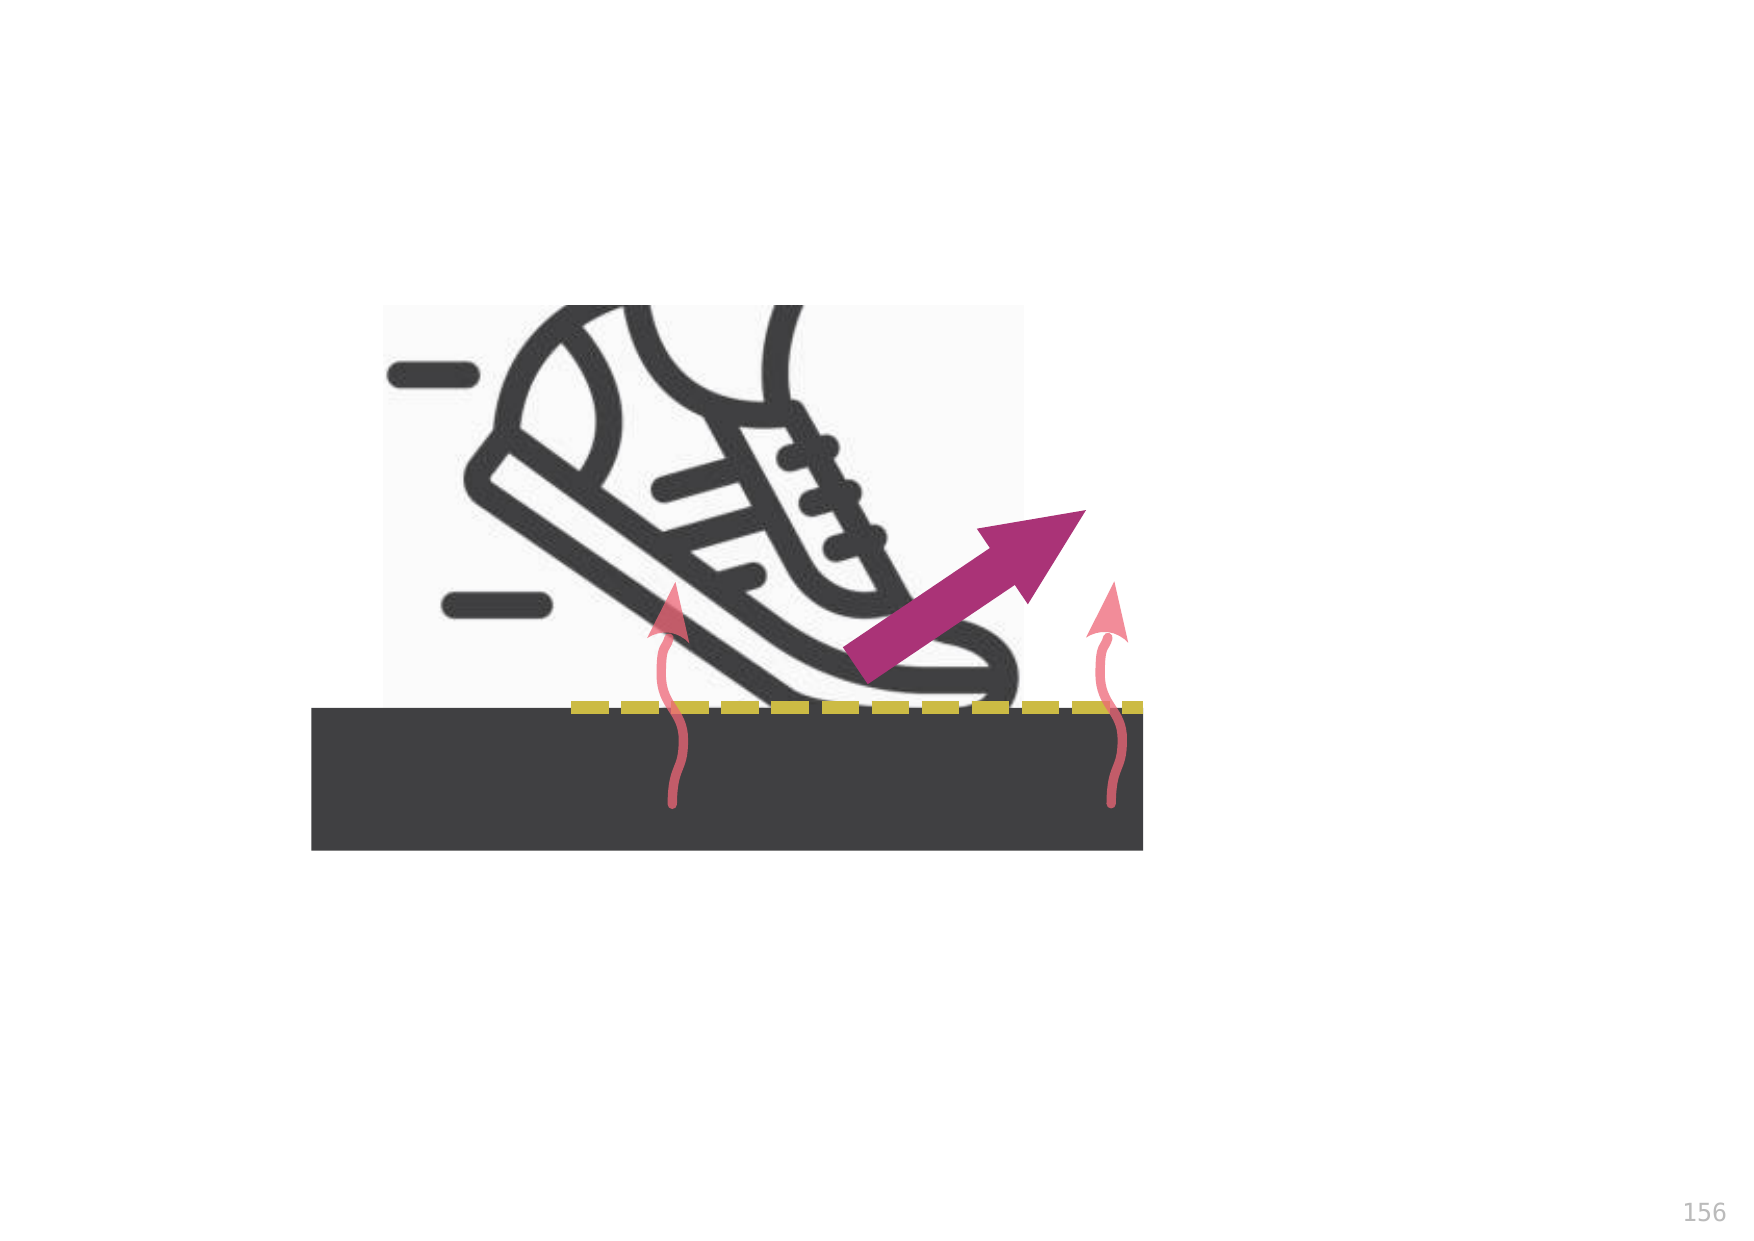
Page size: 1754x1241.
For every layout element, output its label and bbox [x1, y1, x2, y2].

picture [383, 305, 1024, 707]
text_box [842, 510, 1087, 685]
text_box [311, 707, 1144, 891]
